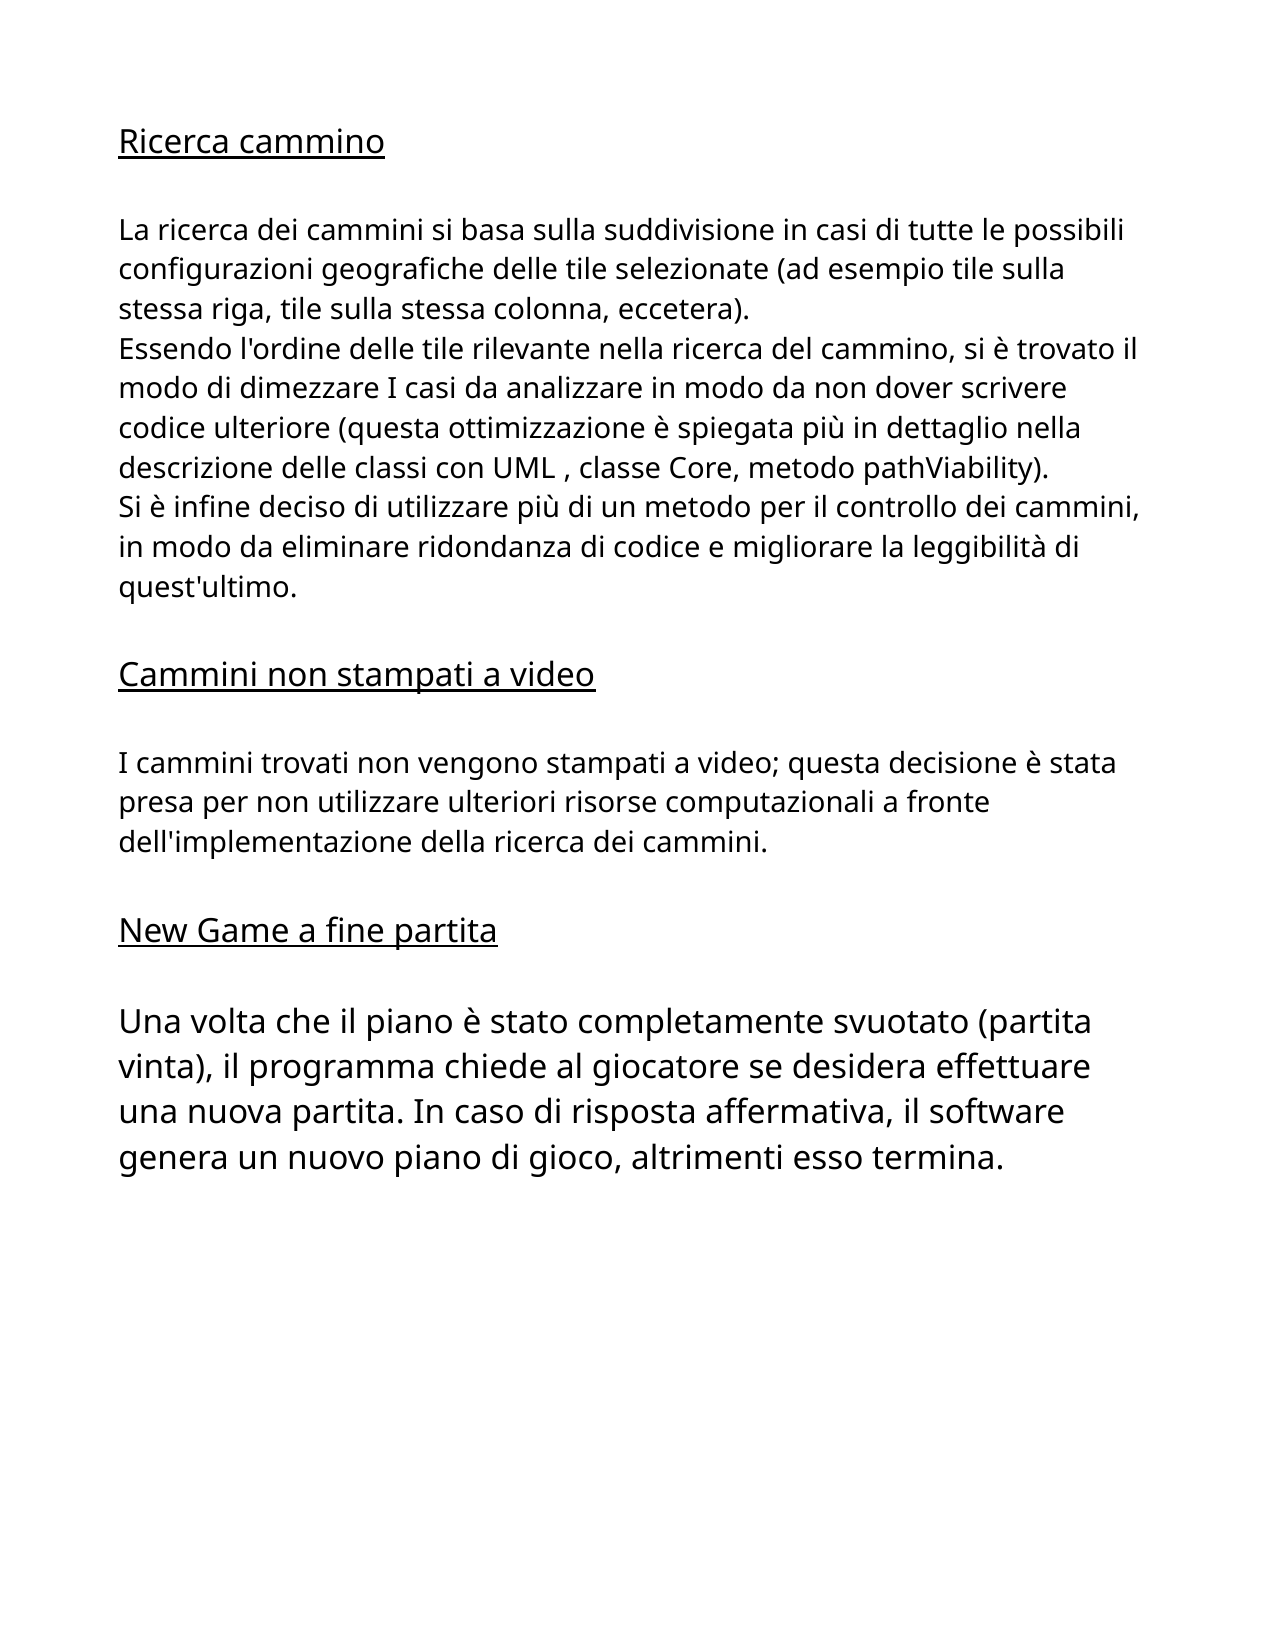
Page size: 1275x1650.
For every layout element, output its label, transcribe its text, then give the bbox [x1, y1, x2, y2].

text Ricerca cammino [118, 118, 1157, 163]
text New Game a fine partita [118, 907, 1157, 952]
text Cammini non stampati a video [118, 651, 1157, 697]
text Si è infine deciso di utilizzare più di un metodo per il controllo dei cammini, in modo da eliminare ridondanza di codice e migliorare la leggibilità di quest'ultimo. [118, 487, 1157, 606]
text La ricerca dei cammini si basa sulla suddivisione in casi di tutte le possibili configurazioni geografiche delle tile selezionate (ad esempio tile sulla stessa riga, tile sulla stessa colonna, eccetera). [118, 209, 1157, 328]
text Essendo l'ordine delle tile rilevante nella ricerca del cammino, si è trovato il modo di dimezzare I casi da analizzare in modo da non dover scrivere codice ulteriore (questa ottimizzazione è spiegata più in dettaglio nella descrizione delle classi con UML , classe Core, metodo pathViability). [118, 328, 1157, 487]
text I cammini trovati non vengono stampati a video; questa decisione è stata presa per non utilizzare ulteriori risorse computazionali a fronte dell'implementazione della ricerca dei cammini. [118, 742, 1157, 861]
text Una volta che il piano è stato completamente svuotato (partita vinta), il programma chiede al giocatore se desidera effettuare una nuova partita. In caso di risposta affermativa, il software genera un nuovo piano di gioco, altrimenti esso termina. [118, 997, 1157, 1179]
